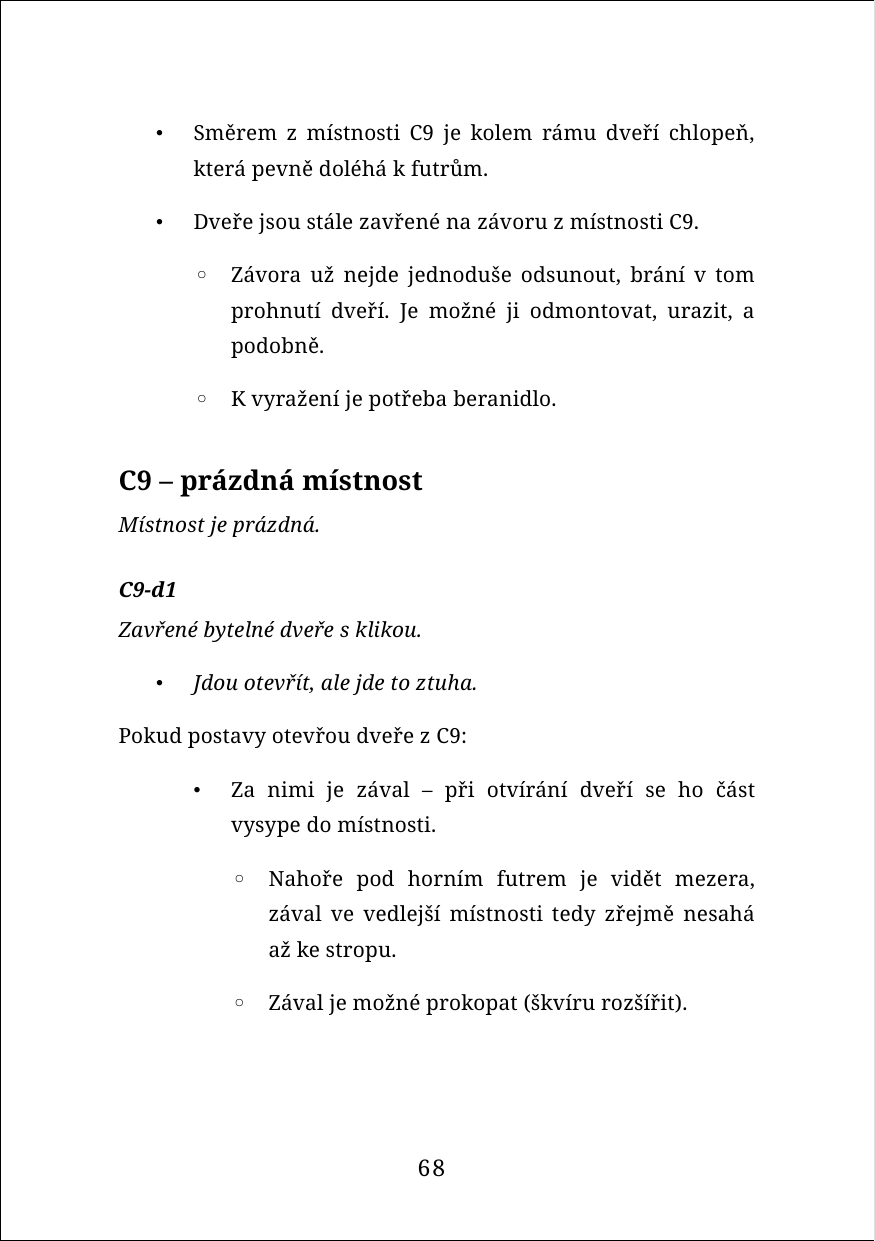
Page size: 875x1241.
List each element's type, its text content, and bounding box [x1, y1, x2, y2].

text Zavřené bytelné dveře s klikou. [118, 615, 756, 644]
list Závora už nejde jednoduše odsunout, brání v tom prohnutí dveří. Je možné ji odmontovat, urazit, a podobně. [193, 260, 756, 360]
list Nahoře pod horním futrem je vidět mezera, zával ve vedlejší místnosti tedy zřejmě nesahá až ke stropu. [231, 864, 756, 963]
list Za nimi je zával – při otvírání dveří se ho část vysype do místnosti. [193, 775, 756, 839]
text Místnost je prázdná. [118, 510, 756, 538]
list Jdou otevřít, ale jde to ztuha. [156, 668, 756, 697]
list Směrem z místnosti C9 je kolem rámu dveří chlopeň, která pevně doléhá k futrům. [156, 118, 756, 182]
text Pokud postavy otevřou dveře z C9: [118, 722, 756, 750]
subtitle C9-d1 [118, 575, 756, 603]
subtitle C9 – prázdná místnost [118, 461, 756, 498]
list Zával je možné prokopat (škvíru rozšířit). [231, 988, 756, 1016]
list Dveře jsou stále zavřené na závoru z místnosti C9. [156, 207, 756, 235]
list K vyražení je potřeba beranidlo. [193, 384, 756, 413]
